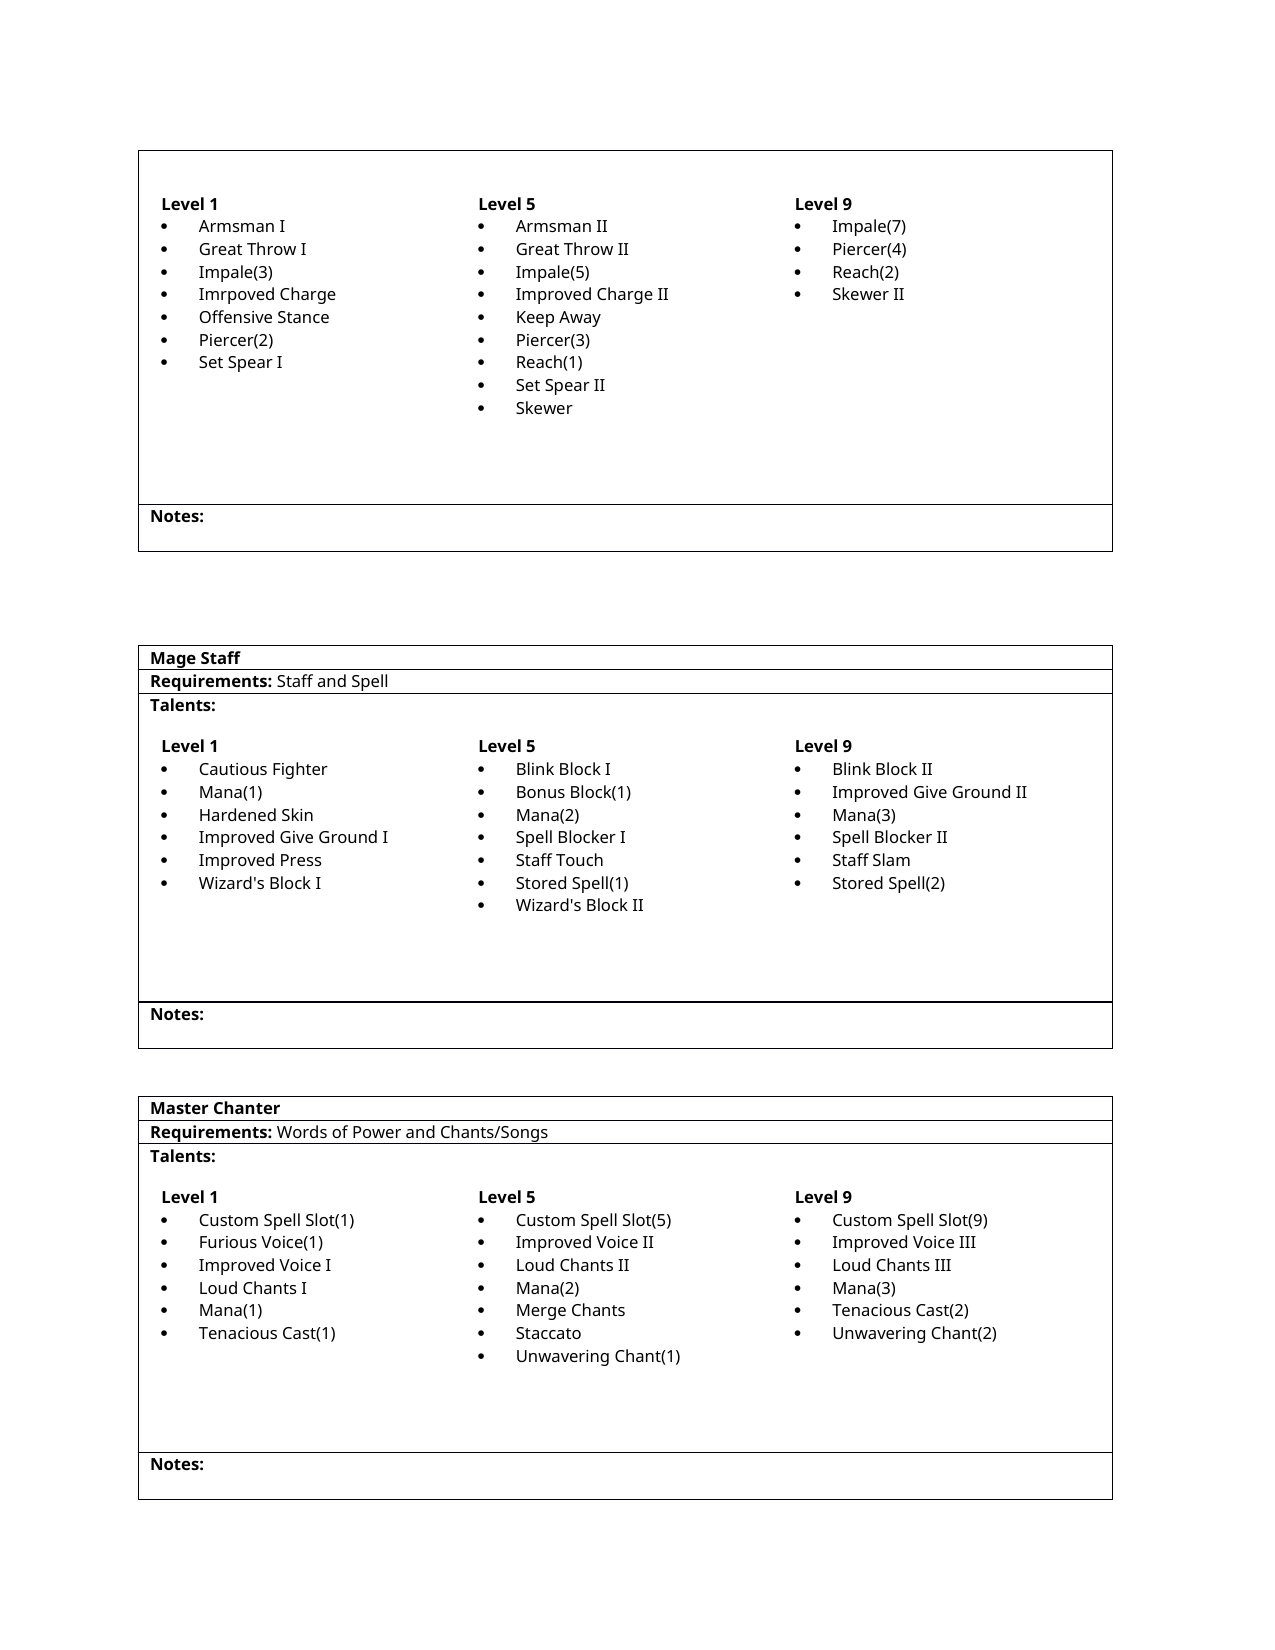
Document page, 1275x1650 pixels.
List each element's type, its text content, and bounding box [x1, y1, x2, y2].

table_cell Blink Block I Bonus Block(1) Mana(2) Spell Blocker I Staff Touch Stored Spell(1) Wizard's Block II [467, 758, 783, 962]
table_cell Requirements: Staff and Spell [139, 670, 1112, 693]
table_cell Cautious Fighter Mana(1) Hardened Skin Improved Give Ground I Improved Press Wizard's Block I [150, 758, 467, 962]
table_cell Custom Spell Slot(5) Improved Voice II Loud Chants II Mana(2) Merge Chants Staccato Unwavering Chant(1) [467, 1208, 783, 1413]
table_cell Requirements: Words of Power and Chants/Songs [139, 1121, 1112, 1143]
table_cell Notes: [139, 1453, 1112, 1498]
table_header Level 5 [467, 192, 783, 215]
table_header Level 9 [783, 192, 1100, 215]
table_cell Impale(7) Piercer(4) Reach(2) Skewer II [783, 215, 1100, 465]
table_header Level 1 [150, 192, 467, 215]
table_cell Custom Spell Slot(1) Furious Voice(1) Improved Voice I Loud Chants I Mana(1) Tenacious Cast(1) [150, 1208, 467, 1413]
table_cell Armsman II Great Throw II Impale(5) Improved Charge II Keep Away Piercer(3) Reach(1) Set Spear II Skewer [467, 215, 783, 465]
table_cell Blink Block II Improved Give Ground II Mana(3) Spell Blocker II Staff Slam Stored Spell(2) [783, 758, 1100, 962]
table_header Level 9 [783, 1186, 1100, 1208]
table_cell Notes: [139, 1003, 1112, 1048]
table_header Level 1 [150, 735, 467, 758]
table_header Level 9 [783, 735, 1100, 758]
table_cell Custom Spell Slot(9) Improved Voice III Loud Chants III Mana(3) Tenacious Cast(2) Unwavering Chant(2) [783, 1208, 1100, 1413]
table_cell [139, 151, 1112, 504]
table_header Mage Staff [139, 646, 1112, 669]
table_cell Notes: [139, 505, 1112, 551]
table_cell Talents: [139, 1144, 1112, 1452]
table_header Level 5 [467, 735, 783, 758]
table_header Master Chanter [139, 1097, 1112, 1119]
table_header Level 5 [467, 1186, 783, 1208]
table_cell Talents: [139, 694, 1112, 1001]
table_header Level 1 [150, 1186, 467, 1208]
table_cell Armsman I Great Throw I Impale(3) Imrpoved Charge Offensive Stance Piercer(2) Set Spear I [150, 215, 467, 465]
